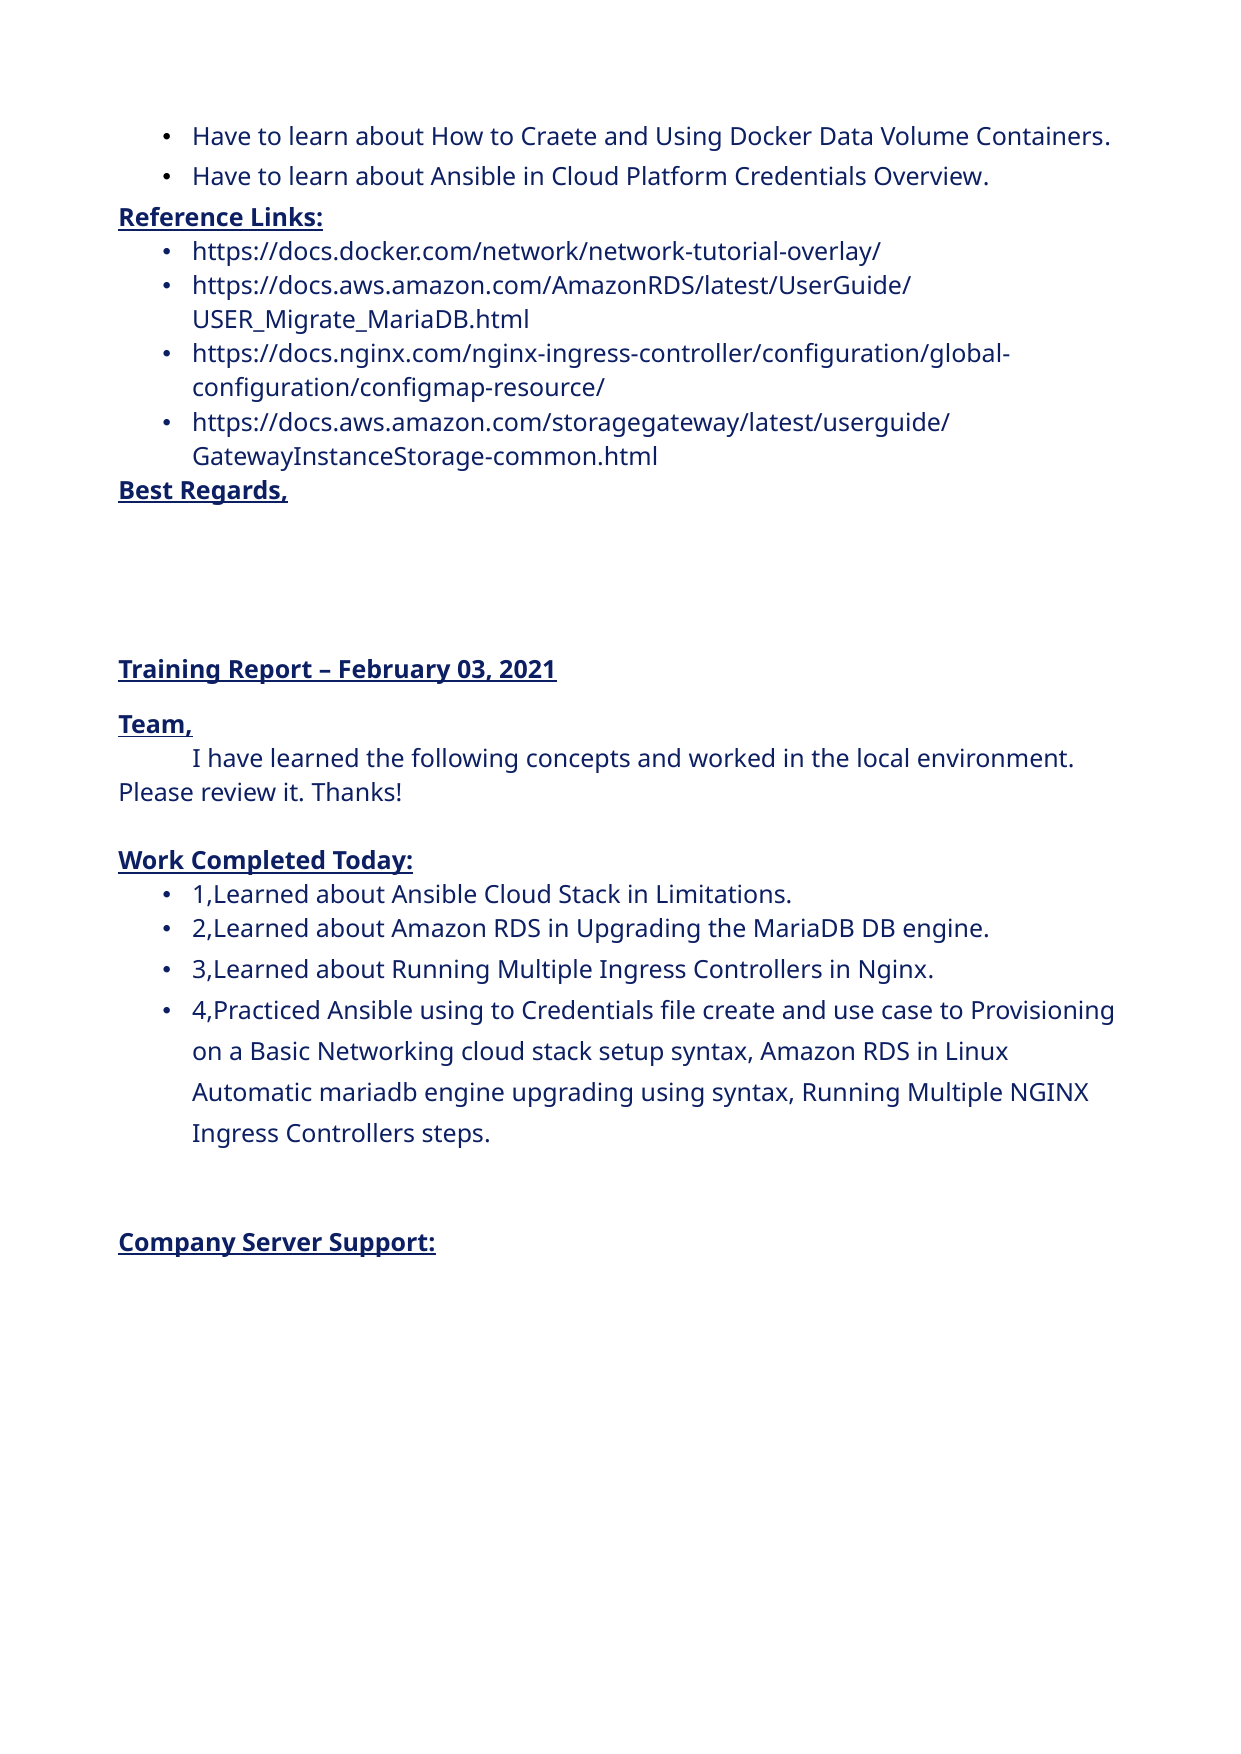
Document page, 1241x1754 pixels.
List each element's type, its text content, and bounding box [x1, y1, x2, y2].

text Training Report – February 03, 2021 [118, 651, 1122, 685]
list https://docs.aws.amazon.com/storagegateway/latest/userguide/GatewayInstanceStorage-common.html [162, 404, 1122, 472]
list Have to learn about Ansible in Cloud Platform Credentials Overview. [162, 159, 1122, 193]
list https://docs.docker.com/network/network-tutorial-overlay/ [162, 234, 1122, 268]
list 4,Practiced Ansible using to Credentials file create and use case to Provisioning on a Basic Networking cloud stack setup syntax, Amazon RDS in Linux Automatic mariadb engine upgrading using syntax, Running Multiple NGINX Ingress Controllers steps. [162, 993, 1122, 1149]
text Work Completed Today: [118, 843, 1122, 877]
text I have learned the following concepts and worked in the local environment. Please review it. Thanks! [118, 741, 1122, 809]
list 3,Learned about Running Multiple Ingress Controllers in Nginx. [162, 952, 1122, 986]
list https://docs.nginx.com/nginx-ingress-controller/configuration/global-configuration/configmap-resource/ [162, 336, 1122, 404]
text Team, [118, 707, 1122, 741]
text Reference Links: [118, 200, 1122, 234]
list 2,Learned about Amazon RDS in Upgrading the MariaDB DB engine. [162, 911, 1122, 945]
list https://docs.aws.amazon.com/AmazonRDS/latest/UserGuide/USER_Migrate_MariaDB.html [162, 268, 1122, 336]
list 1,Learned about Ansible Cloud Stack in Limitations. [162, 877, 1122, 911]
list Have to learn about How to Craete and Using Docker Data Volume Containers. [162, 118, 1122, 152]
text Company Server Support: [118, 1224, 1122, 1258]
text Best Regards, [118, 472, 1122, 506]
